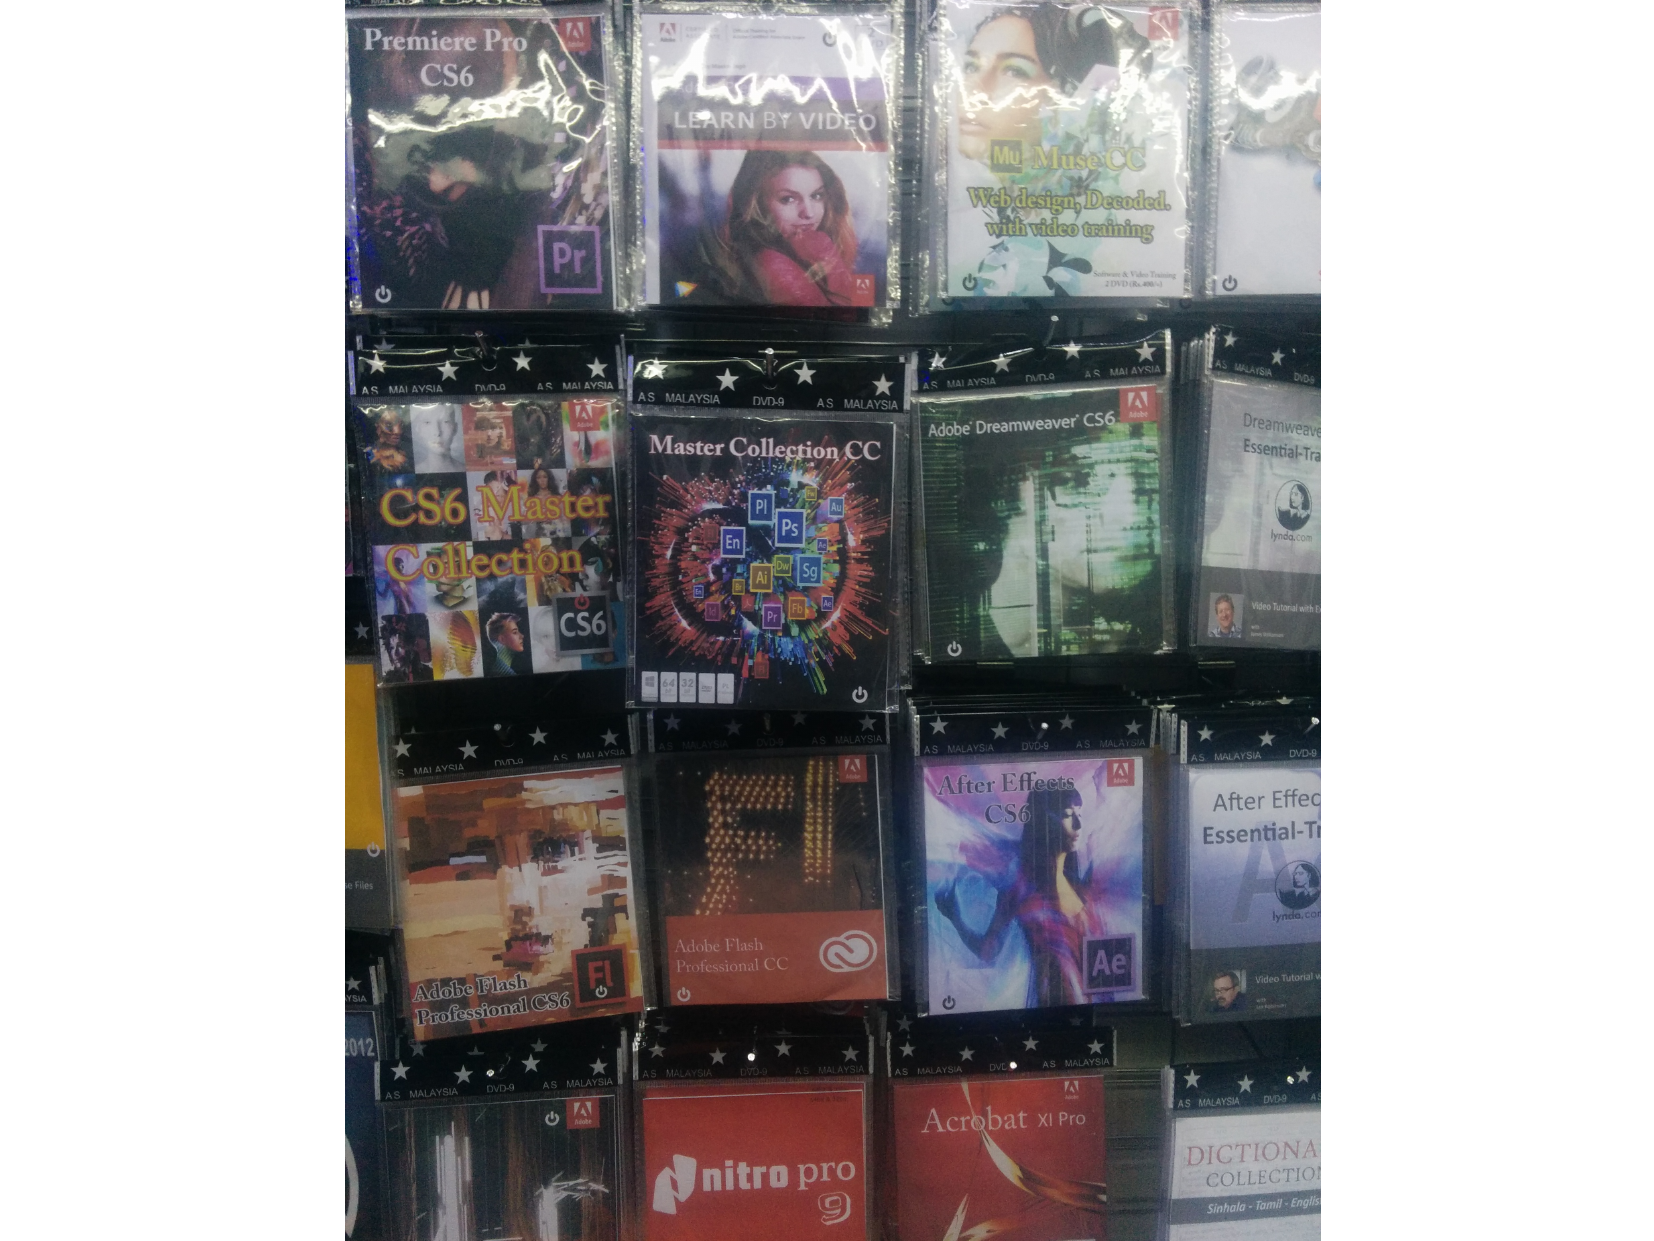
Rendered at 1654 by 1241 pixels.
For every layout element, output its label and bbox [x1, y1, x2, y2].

picture [345, 0, 1321, 1241]
